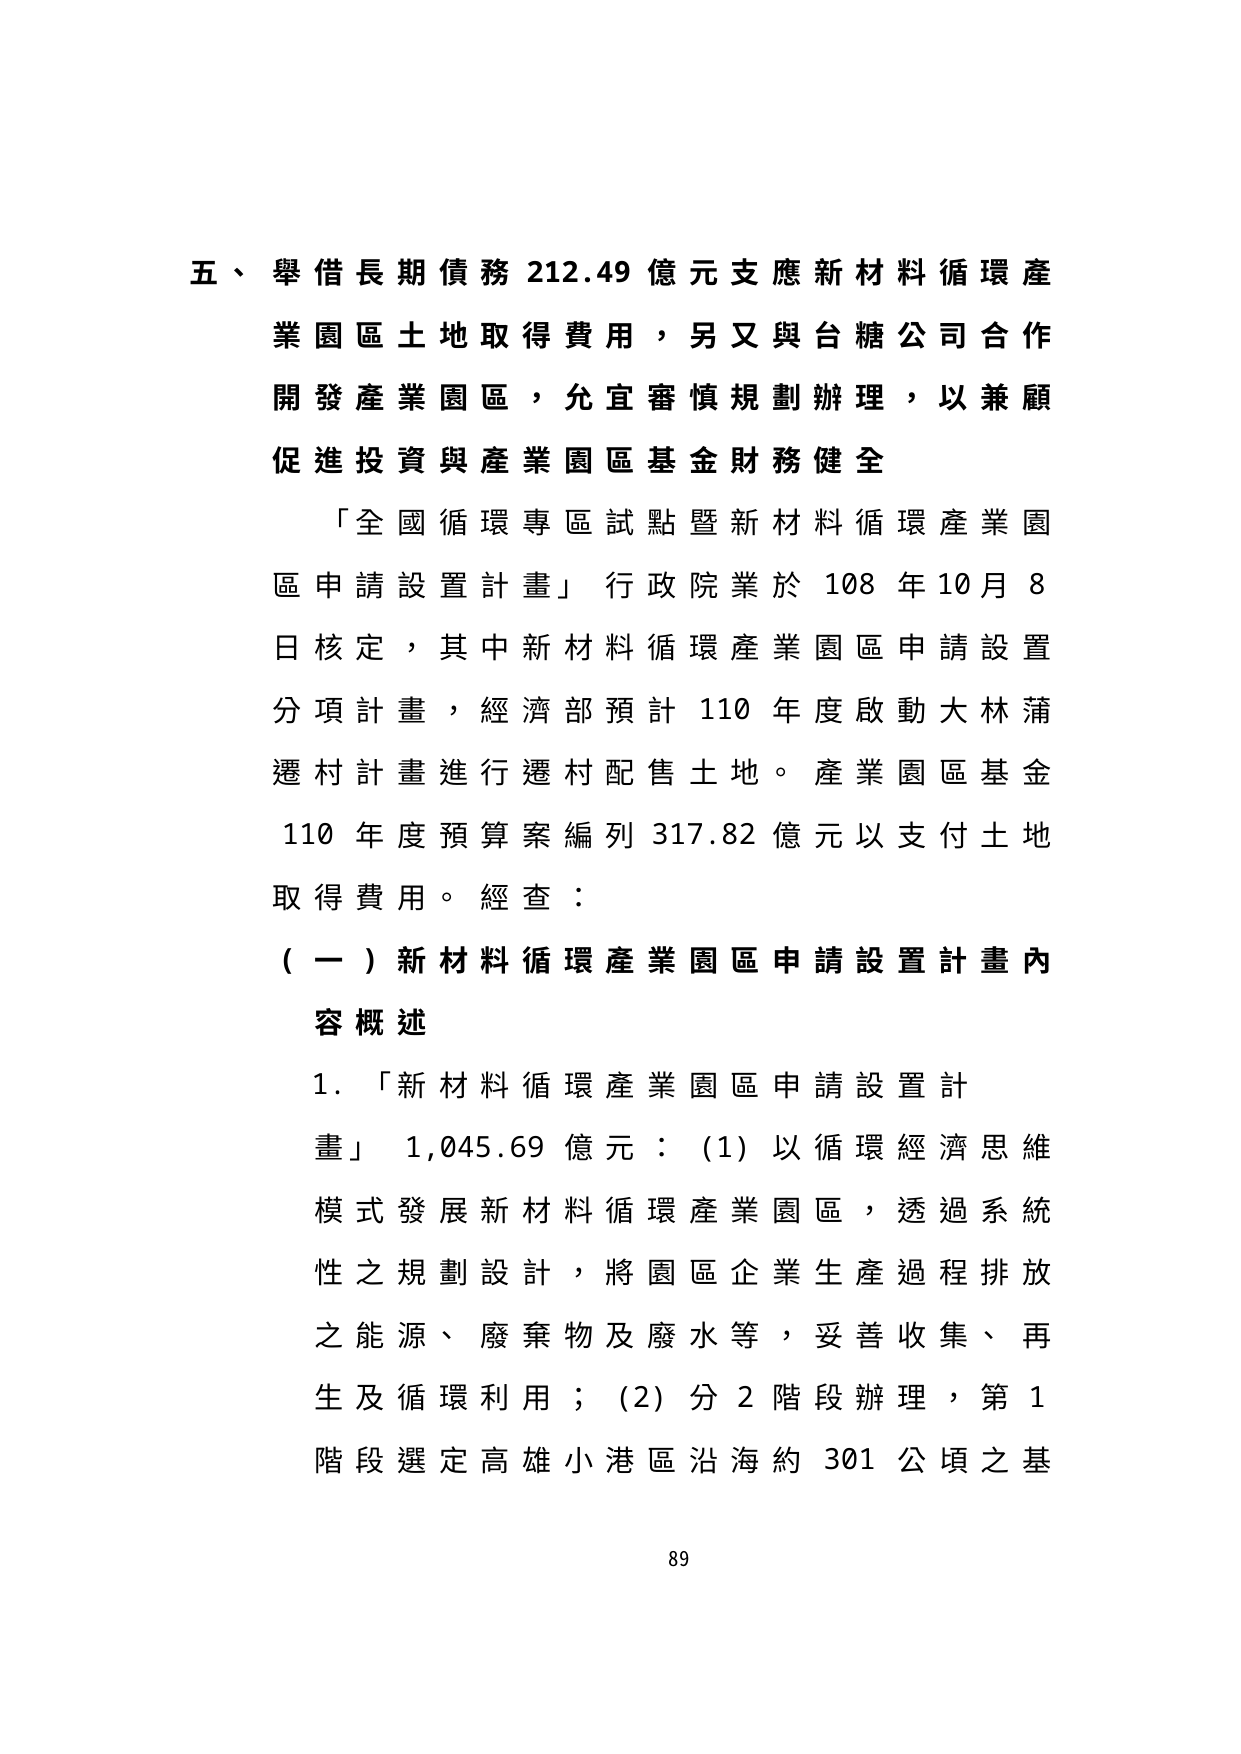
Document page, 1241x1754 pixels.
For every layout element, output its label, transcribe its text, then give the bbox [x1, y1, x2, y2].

text 「全國循環專區試點暨新材料循環產業園區申請設置計畫」行政院業於108年10月8日核定，其中新材料循環產業園區申請設置分項計畫，經濟部預計110年度啟動大林蒲遷村計畫進行遷村配售土地。產業園區基金110年度預算案編列317.82億元以支付土地取得費用。經查： [242, 479, 1058, 917]
text 五、舉借長期債務212.49億元支應新材料循環產業園區土地取得費用，另又與台糖公司合作開發產業園區，允宜審慎規劃辦理，以兼顧促進投資與產業園區基金財務健全 [183, 229, 1058, 479]
text (一)新材料循環產業園區申請設置計畫內容概述 [242, 917, 1058, 1042]
text 1.「新材料循環產業園區申請設置計畫」1,045.69億元：(1)以循環經濟思維模式發展新材料循環產業園區，透過系統性之規劃設計，將園區企業生產過程排放之能源、廢棄物及廢水等，妥善收集、再生及循環利用；(2)分2階段辦理，第1階段選定高雄小港區沿海約301公頃之基 [271, 1042, 1058, 1479]
